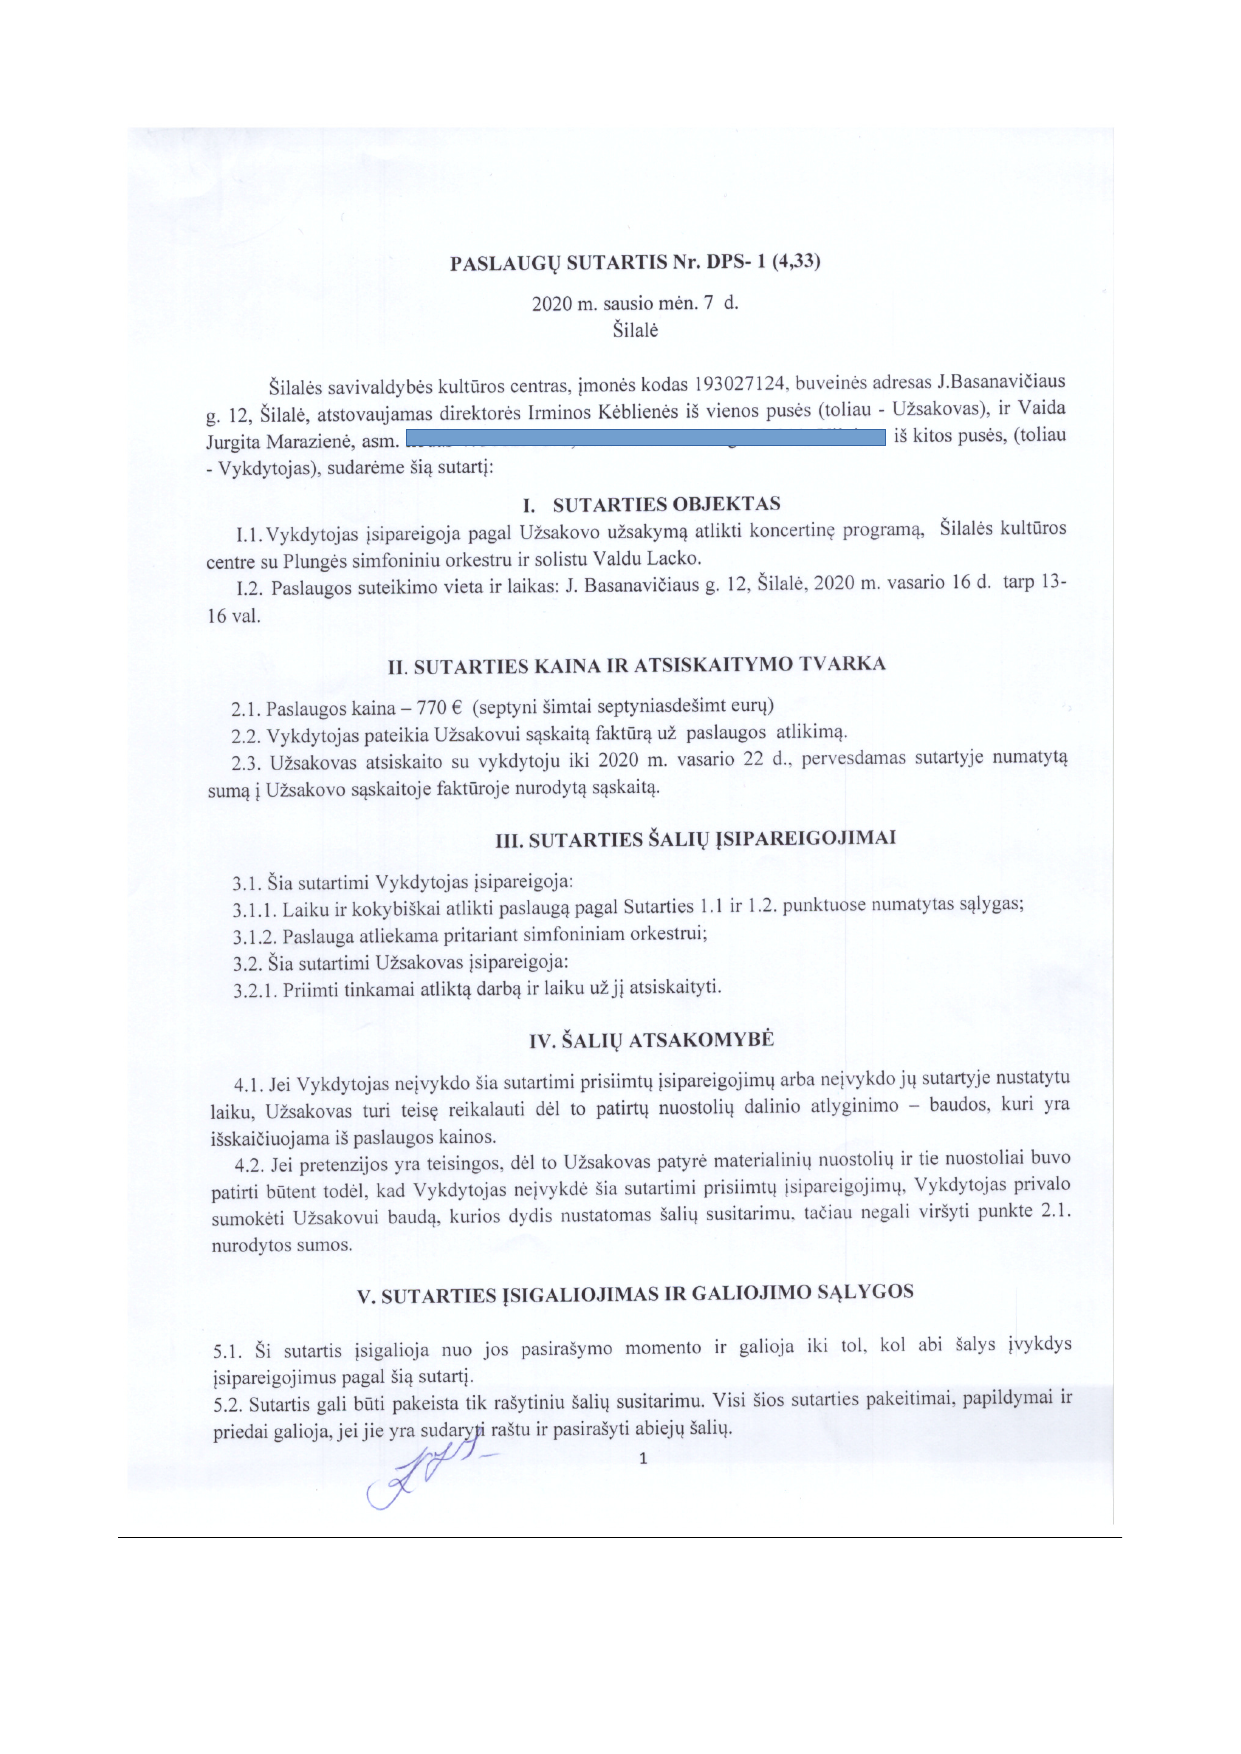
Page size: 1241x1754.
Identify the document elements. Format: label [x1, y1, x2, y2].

picture [118, 118, 1123, 1538]
